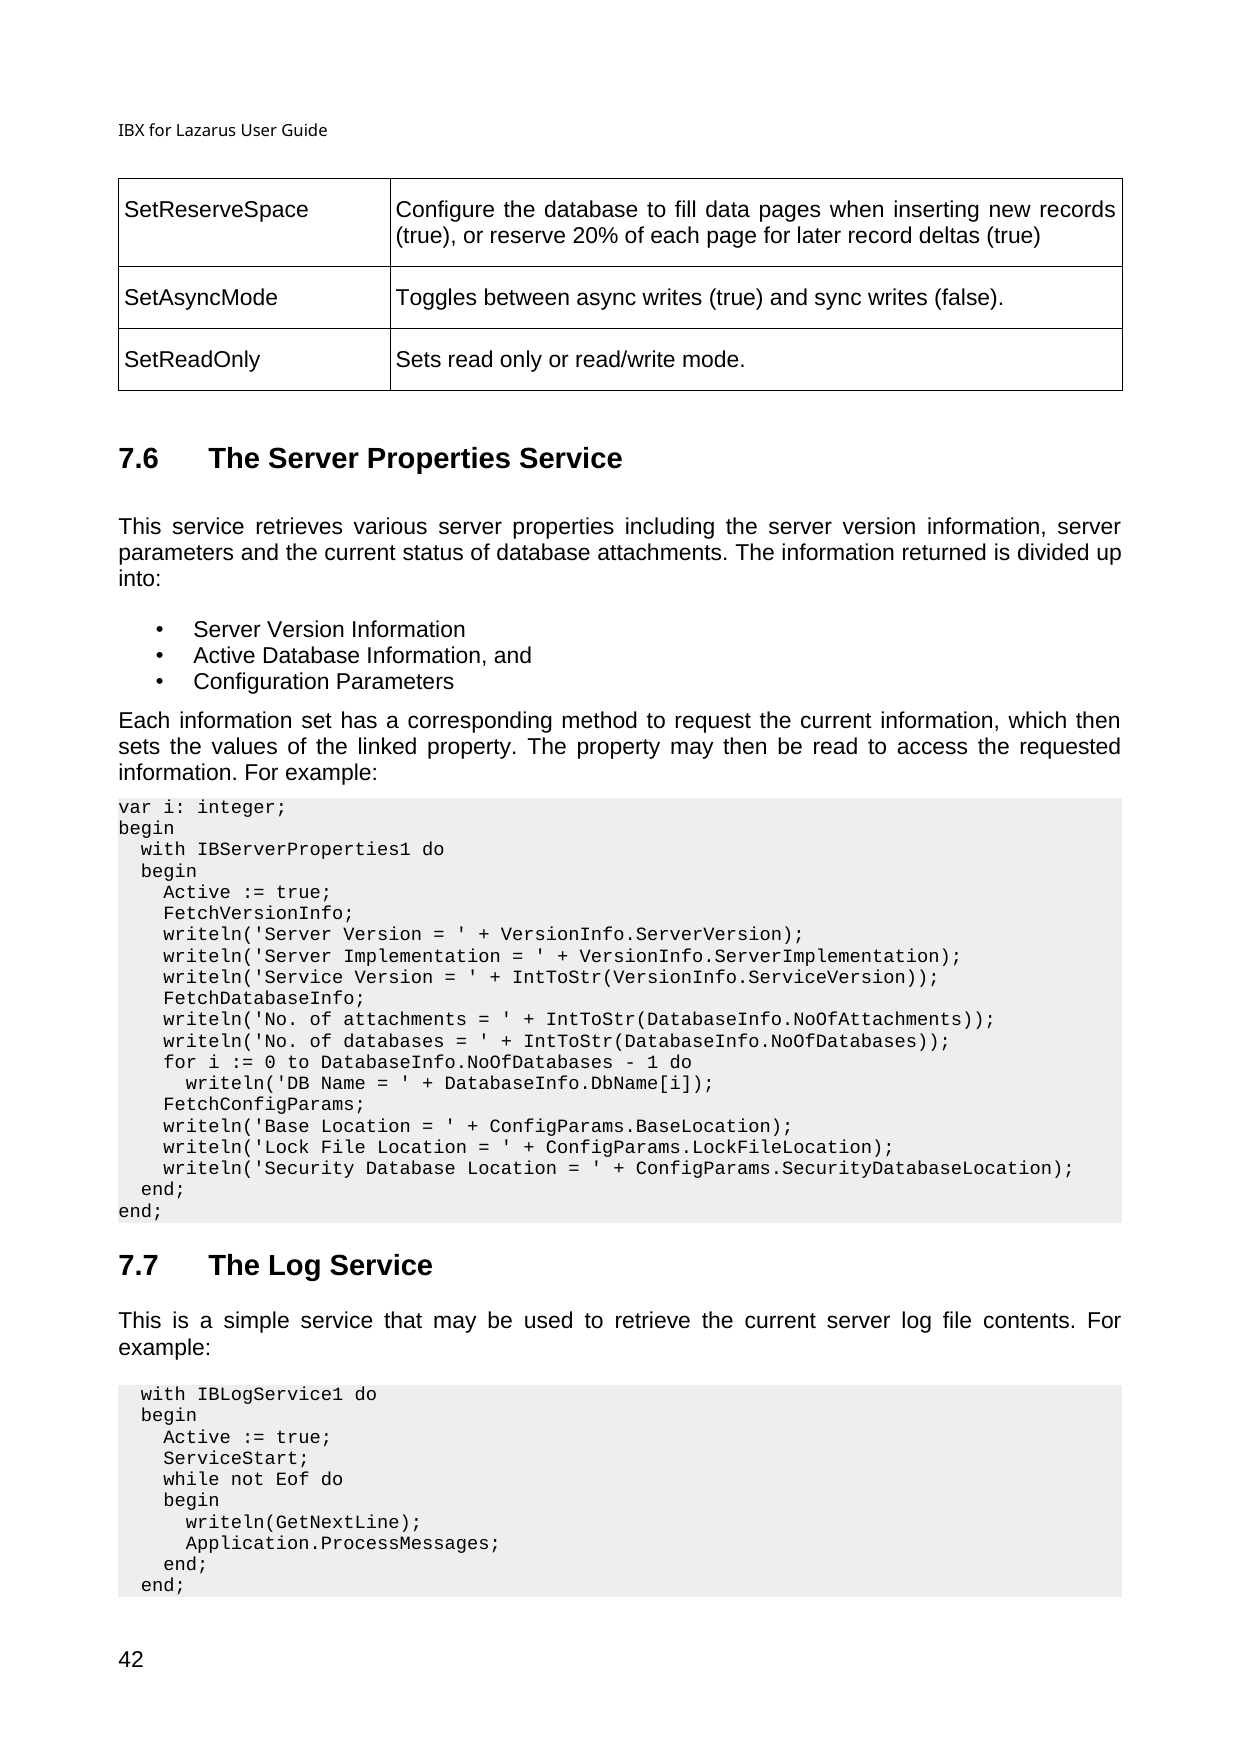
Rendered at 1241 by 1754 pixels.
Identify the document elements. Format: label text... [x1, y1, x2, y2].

text This is a simple service that may be used to retrieve the current server log file contents. For example: [118, 1307, 1122, 1360]
text Application.ProcessMessages; [118, 1534, 1122, 1555]
text FetchConfigParams; [118, 1095, 1122, 1116]
text writeln('Lock File Location = ' + ConfigParams.LockFileLocation); [118, 1138, 1122, 1159]
subtitle The Server Properties Service [118, 442, 1122, 475]
text writeln('No. of databases = ' + IntToStr(DatabaseInfo.NoOfDatabases)); [118, 1031, 1122, 1053]
table_cell SetReadOnly [119, 329, 390, 390]
text Active := true; [118, 883, 1122, 904]
text begin [118, 1491, 1122, 1512]
text end; [118, 1555, 1122, 1576]
text FetchVersionInfo; [118, 904, 1122, 925]
text writeln('No. of attachments = ' + IntToStr(DatabaseInfo.NoOfAttachments)); [118, 1010, 1122, 1031]
text writeln('Server Version = ' + VersionInfo.ServerVersion); [118, 925, 1122, 946]
text writeln(GetNextLine); [118, 1512, 1122, 1534]
text writeln('Service Version = ' + IntToStr(VersionInfo.ServiceVersion)); [118, 968, 1122, 989]
text end; [118, 1180, 1122, 1201]
text while not Eof do [118, 1470, 1122, 1491]
list Server Version Information [156, 616, 1122, 642]
list Active Database Information, and [156, 642, 1122, 668]
text with IBLogService1 do [118, 1385, 1122, 1406]
text begin [118, 1406, 1122, 1427]
list Configuration Parameters [156, 668, 1122, 695]
text var i: integer; [118, 798, 1122, 819]
table_cell Configure the database to fill data pages when inserting new records (true), or reserve 20% of each page for later record deltas (true) [391, 179, 1122, 266]
text Active := true; [118, 1427, 1122, 1449]
text FetchDatabaseInfo; [118, 989, 1122, 1010]
table_cell Toggles between async writes (true) and sync writes (false). [391, 267, 1122, 328]
table_cell SetAsyncMode [119, 267, 390, 328]
text This service retrieves various server properties including the server version information, server parameters and the current status of database attachments. The information returned is divided up into: [118, 513, 1122, 592]
text writeln('Base Location = ' + ConfigParams.BaseLocation); [118, 1116, 1122, 1138]
text end; [118, 1201, 1122, 1223]
table_cell SetReserveSpace [119, 179, 390, 266]
table_cell Sets read only or read/write mode. [391, 329, 1122, 390]
text ServiceStart; [118, 1449, 1122, 1470]
text begin [118, 819, 1122, 840]
subtitle The Log Service [118, 1248, 1122, 1282]
text writeln('Server Implementation = ' + VersionInfo.ServerImplementation); [118, 946, 1122, 968]
text for i := 0 to DatabaseInfo.NoOfDatabases - 1 do [118, 1053, 1122, 1074]
text Each information set has a corresponding method to request the current information, which then sets the values of the linked property. The property may then be read to access the requested information. For example: [118, 707, 1122, 786]
text writeln('Security Database Location = ' + ConfigParams.SecurityDatabaseLocation); [118, 1159, 1122, 1180]
text with IBServerProperties1 do [118, 840, 1122, 861]
text end; [118, 1576, 1122, 1597]
text writeln('DB Name = ' + DatabaseInfo.DbName[i]); [118, 1074, 1122, 1095]
text begin [118, 861, 1122, 883]
